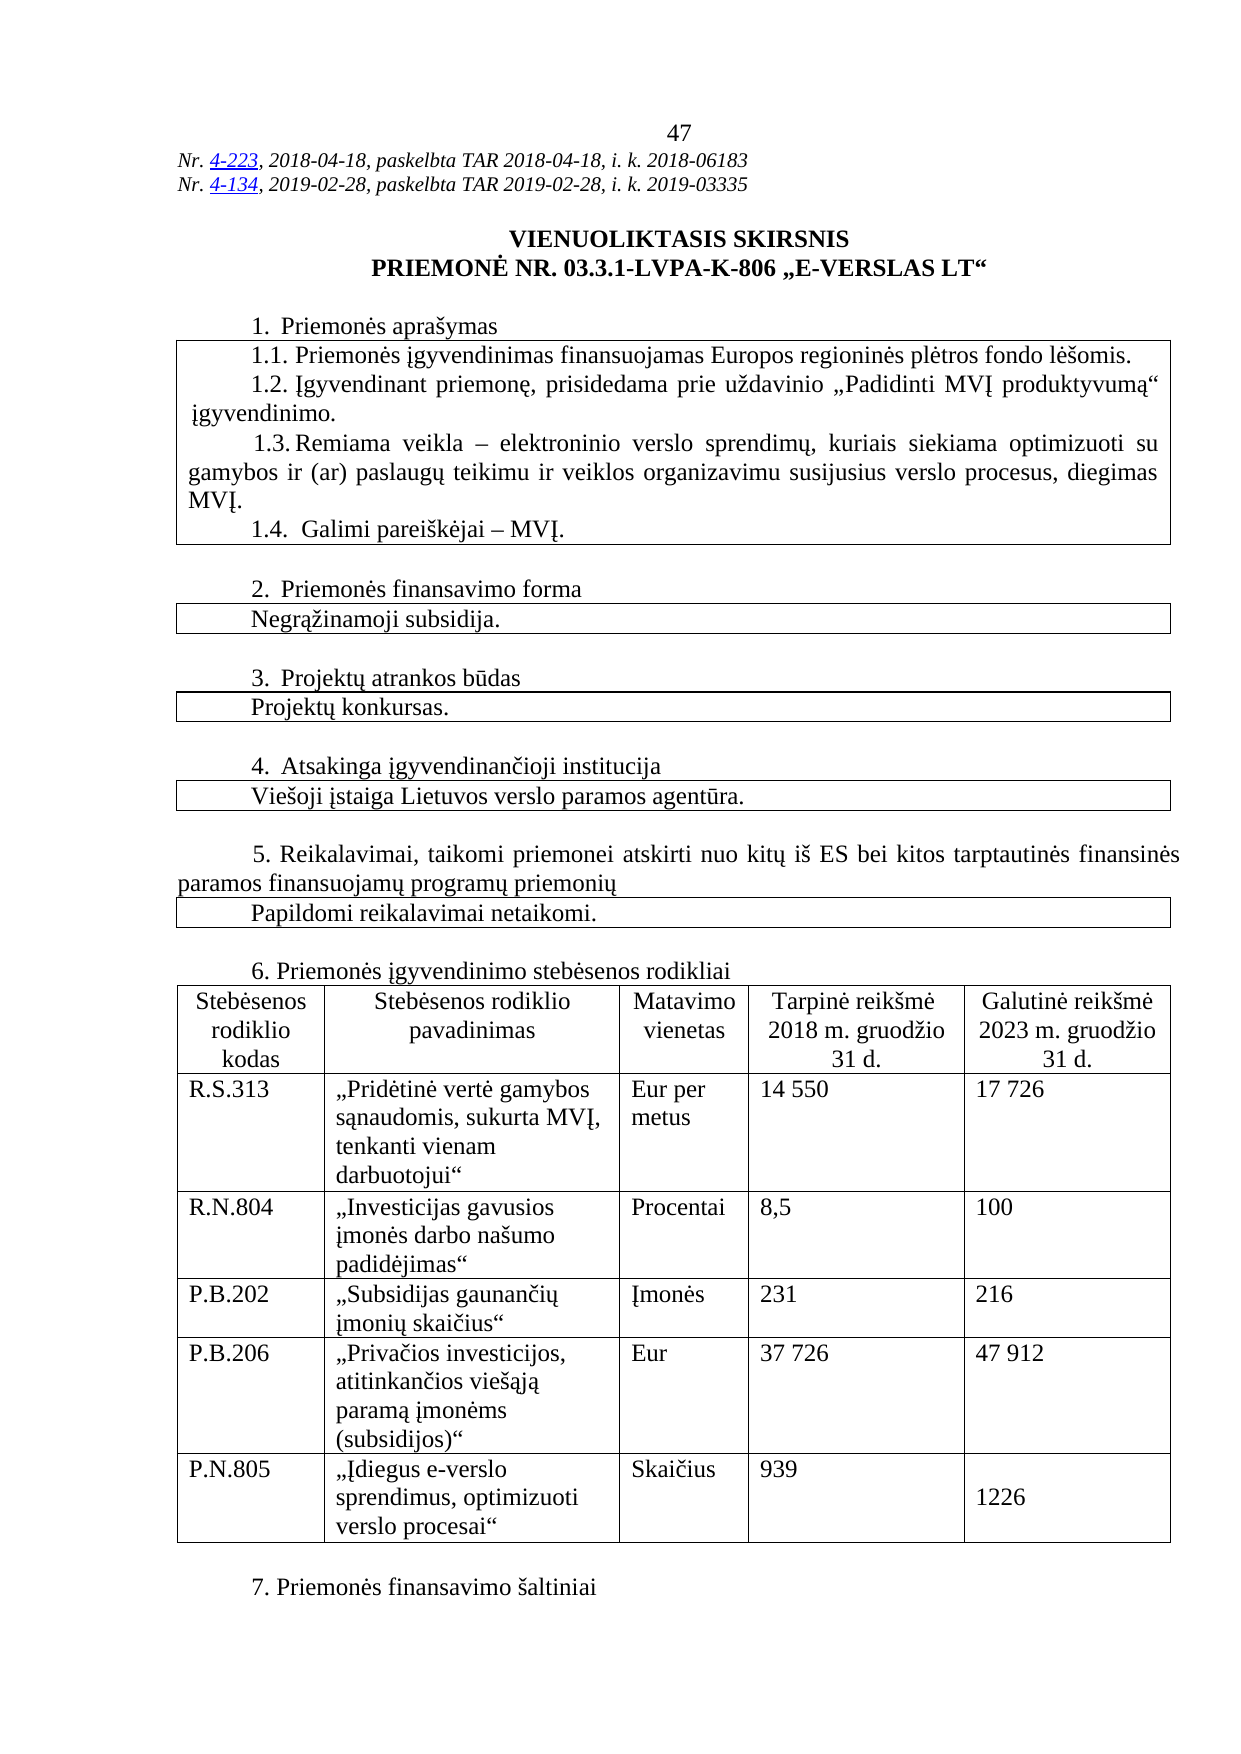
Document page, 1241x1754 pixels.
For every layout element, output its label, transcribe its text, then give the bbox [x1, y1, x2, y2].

table_cell 47 912 [965, 1338, 1170, 1453]
text 3. Projektų atrankos būdas [251, 663, 1181, 691]
table_cell 17 726 [965, 1074, 1170, 1191]
text VIENUOLIKTASIS SKIRSNIS [177, 224, 1181, 253]
table_cell 1.4. Galimi pareiškėjai – MVĮ. [177, 514, 1170, 544]
table_header Viešoji įstaiga Lietuvos verslo paramos agentūra. [177, 781, 1170, 809]
table_cell 939 [749, 1454, 964, 1542]
table_cell Skaičius [620, 1454, 748, 1542]
text 7. Priemonės finansavimo šaltiniai [251, 1572, 1181, 1601]
table_cell Įmonės [620, 1279, 748, 1337]
text Nr. 4-134, 2019-02-28, paskelbta TAR 2019-02-28, i. k. 2019-03335 [177, 172, 1181, 196]
table_header Stebėsenos rodiklio pavadinimas [325, 986, 619, 1073]
table_cell 8,5 [749, 1192, 964, 1278]
table_cell „Subsidijas gaunančių įmonių skaičius“ [325, 1279, 619, 1337]
text 1. Priemonės aprašymas [251, 311, 1181, 339]
text PRIEMONĖ NR. 03.3.1-LVPA-K-806 „E-VERSLAS LT“ [177, 253, 1181, 282]
table_cell 1.3. Remiama veikla – elektroninio verslo sprendimų, kuriais siekiama optimizuoti su gamybos ir (ar) paslaugų teikimu ir veiklos organizavimu susijusius verslo procesus, diegimas MVĮ. [177, 428, 1170, 514]
table_header Negrąžinamoji subsidija. [177, 604, 1170, 633]
table_header Matavimo vienetas [620, 986, 748, 1073]
table_cell 1226 [965, 1454, 1170, 1542]
table_cell P.B.206 [178, 1338, 324, 1453]
table_header 1.1. Priemonės įgyvendinimas finansuojamas Europos regioninės plėtros fondo lėšomis. [177, 341, 1170, 369]
table_cell 216 [965, 1279, 1170, 1337]
table_cell „Pridėtinė vertė gamybos sąnaudomis, sukurta MVĮ, tenkanti vienam darbuotojui“ [325, 1074, 619, 1191]
table_cell R.S.313 [178, 1074, 324, 1191]
table_header Tarpinė reikšmė 2018 m. gruodžio 31 d. [749, 986, 964, 1073]
table_header Stebėsenos rodiklio kodas [178, 986, 324, 1073]
table_cell R.N.804 [178, 1192, 324, 1278]
table_cell „Investicijas gavusios įmonės darbo našumo padidėjimas“ [325, 1192, 619, 1278]
text 2. Priemonės finansavimo forma [251, 574, 1181, 603]
table_cell 14 550 [749, 1074, 964, 1191]
table_cell 100 [965, 1192, 1170, 1278]
table_cell Eur per metus [620, 1074, 748, 1191]
table_cell 231 [749, 1279, 964, 1337]
table_cell „Privačios investicijos, atitinkančios viešąją paramą įmonėms (subsidijos)“ [325, 1338, 619, 1453]
table_cell 37 726 [749, 1338, 964, 1453]
table_header Projektų konkursas. [177, 693, 1170, 721]
text 5. Reikalavimai, taikomi priemonei atskirti nuo kitų iš ES bei kitos tarptautinės finansinės paramos finansuojamų programų priemonių [177, 839, 1181, 897]
text 4. Atsakinga įgyvendinančioji institucija [251, 751, 1181, 780]
table_cell Procentai [620, 1192, 748, 1278]
table_cell P.N.805 [178, 1454, 324, 1542]
table_cell P.B.202 [178, 1279, 324, 1337]
text Nr. 4-223, 2018-04-18, paskelbta TAR 2018-04-18, i. k. 2018-06183 [177, 148, 1181, 172]
table_cell „Įdiegus e-verslo sprendimus, optimizuoti verslo procesai“ [325, 1454, 619, 1542]
table_header Galutinė reikšmė 2023 m. gruodžio 31 d. [965, 986, 1170, 1073]
table_cell Eur [620, 1338, 748, 1453]
table_header Papildomi reikalavimai netaikomi. [177, 898, 1170, 927]
table_cell 1.2. Įgyvendinant priemonę, prisidedama prie uždavinio „Padidinti MVĮ produktyvumą“ įgyvendinimo. [177, 369, 1170, 428]
text 6. Priemonės įgyvendinimo stebėsenos rodikliai [177, 956, 1181, 985]
